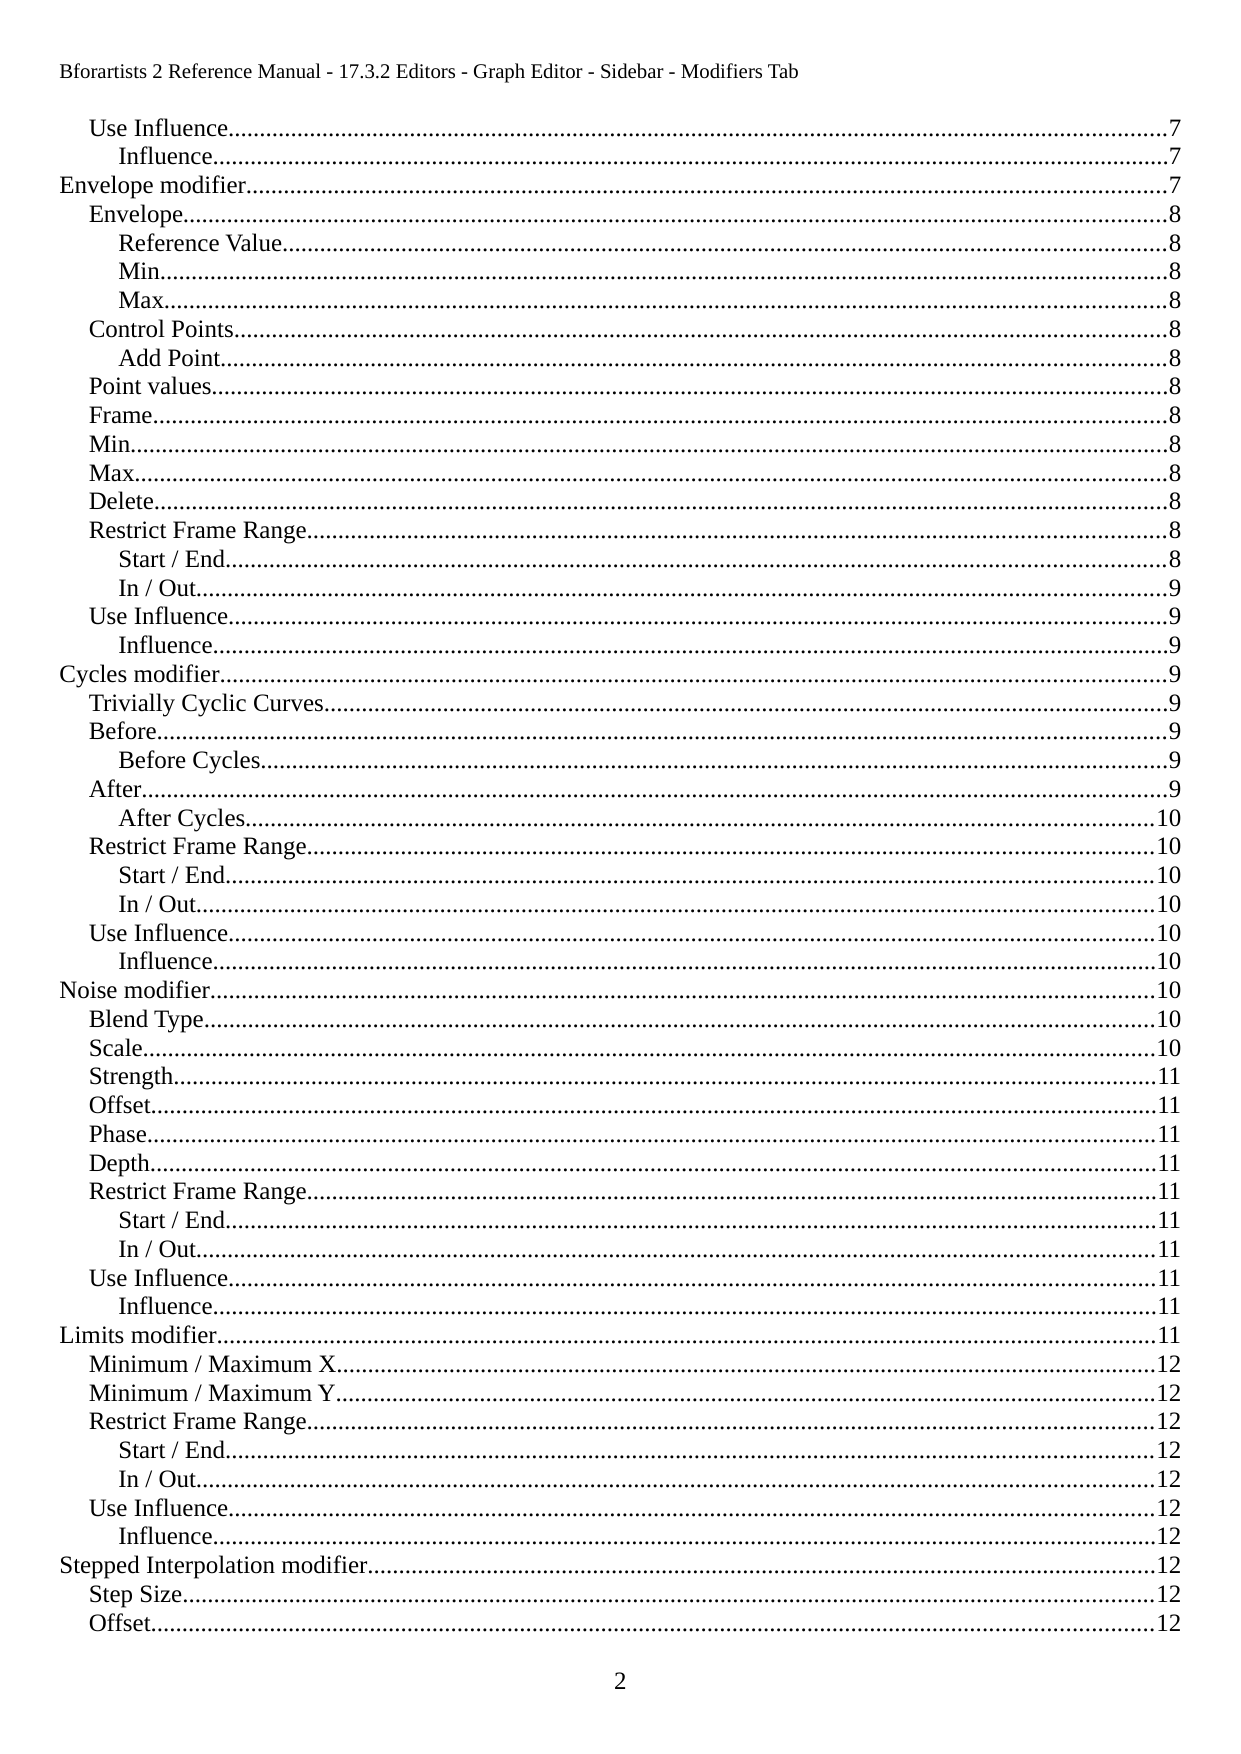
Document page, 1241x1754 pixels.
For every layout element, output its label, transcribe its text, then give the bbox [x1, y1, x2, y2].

text Restrict Frame Range 10 [88, 831, 1181, 860]
text Restrict Frame Range 8 [88, 515, 1181, 544]
text Frame 8 [88, 400, 1181, 429]
text Use Influence 11 [88, 1263, 1181, 1291]
text Restrict Frame Range 12 [88, 1406, 1181, 1435]
text Stepped Interpolation modifier 12 [59, 1550, 1181, 1579]
text Restrict Frame Range 11 [88, 1176, 1181, 1205]
text Minimum / Maximum X 12 [88, 1349, 1181, 1378]
text Influence 11 [118, 1291, 1181, 1320]
text Offset 11 [88, 1090, 1181, 1119]
text Point values 8 [88, 371, 1181, 400]
text Envelope modifier 7 [59, 170, 1181, 199]
text After 9 [88, 774, 1181, 803]
text In / Out 11 [118, 1234, 1181, 1263]
text Use Influence 12 [88, 1493, 1181, 1521]
text Start / End 8 [118, 544, 1181, 573]
text Strength 11 [88, 1061, 1181, 1090]
text Min 8 [118, 256, 1181, 285]
text Control Points 8 [88, 314, 1181, 343]
text Trivially Cyclic Curves 9 [88, 688, 1181, 716]
text Use Influence 9 [88, 601, 1181, 630]
text Use Influence 7 [88, 113, 1181, 141]
text Phase 11 [88, 1119, 1181, 1148]
text In / Out 12 [118, 1464, 1181, 1493]
text Start / End 11 [118, 1205, 1181, 1234]
text Influence 9 [118, 630, 1181, 659]
text Offset 12 [88, 1608, 1181, 1636]
text Delete 8 [88, 486, 1181, 515]
text Before Cycles 9 [118, 745, 1181, 774]
text Start / End 12 [118, 1435, 1181, 1464]
text Influence 12 [118, 1521, 1181, 1550]
text Max 8 [88, 458, 1181, 486]
text In / Out 10 [118, 889, 1181, 918]
text Envelope 8 [88, 199, 1181, 228]
text In / Out 9 [118, 573, 1181, 601]
text Blend Type 10 [88, 1004, 1181, 1033]
text Max 8 [118, 285, 1181, 314]
text Before 9 [88, 716, 1181, 745]
text Scale 10 [88, 1033, 1181, 1061]
text Influence 10 [118, 946, 1181, 975]
text Step Size 12 [88, 1579, 1181, 1608]
text Start / End 10 [118, 860, 1181, 889]
text Minimum / Maximum Y 12 [88, 1378, 1181, 1406]
text Limits modifier 11 [59, 1320, 1181, 1349]
text Add Point 8 [118, 343, 1181, 371]
text Depth 11 [88, 1148, 1181, 1176]
text Cycles modifier 9 [59, 659, 1181, 688]
text Influence 7 [118, 141, 1181, 170]
text Noise modifier 10 [59, 975, 1181, 1004]
text After Cycles 10 [118, 803, 1181, 831]
text Reference Value 8 [118, 228, 1181, 256]
text Use Influence 10 [88, 918, 1181, 946]
text Min 8 [88, 429, 1181, 458]
